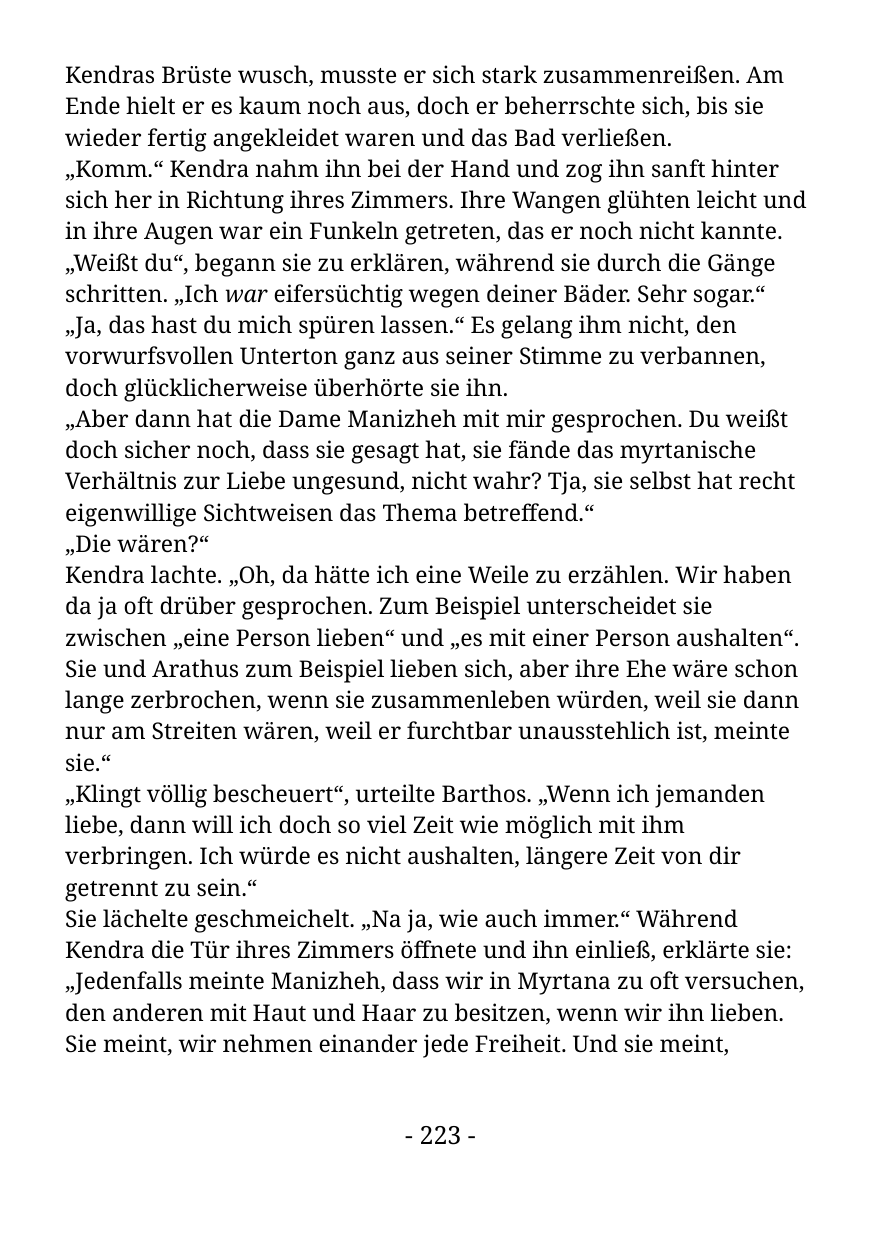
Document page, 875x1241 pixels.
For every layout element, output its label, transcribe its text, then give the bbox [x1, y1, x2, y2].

text Kendras Brüste wusch, musste er sich stark zusammenreißen. Am Ende hielt er es kaum noch aus, doch er beherrschte sich, bis sie wieder fertig angekleidet waren und das Bad verließen. „Komm.“ Kendra nahm ihn bei der Hand und zog ihn sanft hinter sich her in Richtung ihres Zimmers. Ihre Wangen glühten leicht und in ihre Augen war ein Funkeln getreten, das er noch nicht kannte. „Weißt du“, begann sie zu erklären, während sie durch die Gänge schritten. „Ich war eifersüchtig wegen deiner Bäder. Sehr sogar.“ „Ja, das hast du mich spüren lassen.“ Es gelang ihm nicht, den vorwurfsvollen Unterton ganz aus seiner Stimme zu verbannen, doch glücklicherweise überhörte sie ihn. „Aber dann hat die Dame Manizheh mit mir gesprochen. Du weißt doch sicher noch, dass sie gesagt hat, sie fände das myrtanische Verhältnis zur Liebe ungesund, nicht wahr? Tja, sie selbst hat recht eigenwillige Sichtweisen das Thema betreffend.“ „Die wären?“ Kendra lachte. „Oh, da hätte ich eine Weile zu erzählen. Wir haben da ja oft drüber gesprochen. Zum Beispiel unterscheidet sie zwischen „eine Person lieben“ und „es mit einer Person aushalten“. Sie und Arathus zum Beispiel lieben sich, aber ihre Ehe wäre schon lange zerbrochen, wenn sie zusammenleben würden, weil sie dann nur am Streiten wären, weil er furchtbar unausstehlich ist, meinte sie.“ „Klingt völlig bescheuert“, urteilte Barthos. „Wenn ich jemanden liebe, dann will ich doch so viel Zeit wie möglich mit ihm verbringen. Ich würde es nicht aushalten, längere Zeit von dir getrennt zu sein.“ Sie lächelte geschmeichelt. „Na ja, wie auch immer.“ Während Kendra die Tür ihres Zimmers öffnete und ihn einließ, erklärte sie: „Jedenfalls meinte Manizheh, dass wir in Myrtana zu oft versuchen, den anderen mit Haut und Haar zu besitzen, wenn wir ihn lieben. Sie meint, wir nehmen einander jede Freiheit. Und sie meint, [65, 59, 809, 1059]
